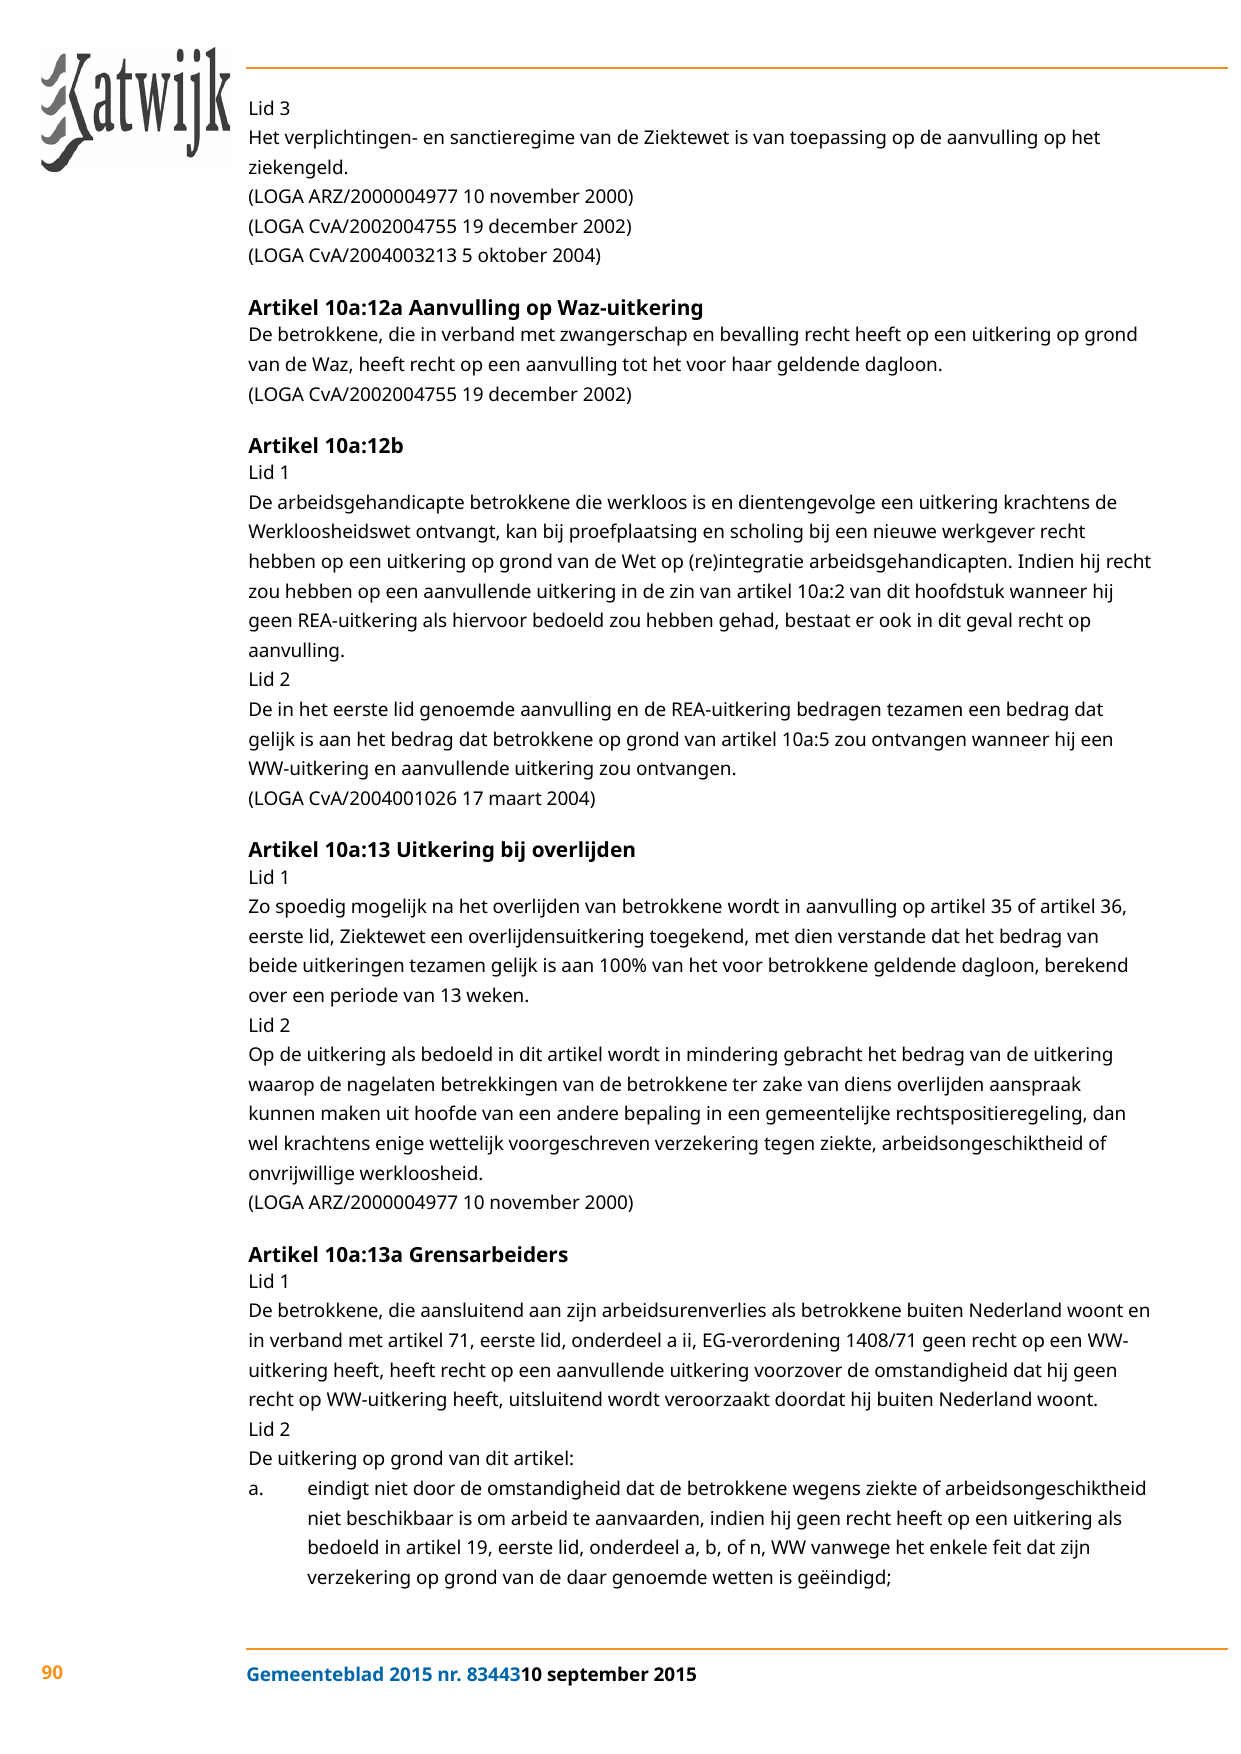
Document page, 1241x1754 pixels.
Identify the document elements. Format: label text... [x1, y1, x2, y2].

text Artikel 10a:13 Uitkering bij overlijden [248, 835, 1152, 864]
text Lid 2 [248, 667, 1152, 692]
text Zo spoedig mogelijk na het overlijden van betrokkene wordt in aanvulling op artikel 35 of artikel 36, eerste lid, Ziektewet een overlijdensuitkering toegekend, met dien verstande dat het bedrag van beide uitkeringen tezamen gelijk is aan 100% van het voor betrokkene geldende dagloon, berekend over een periode van 13 weken. [248, 893, 1152, 1008]
text (LOGA CvA/2004003213 5 oktober 2004) [248, 243, 1152, 268]
text (LOGA ARZ/2000004977 10 november 2000) [248, 1189, 1152, 1215]
text De arbeidsgehandicapte betrokkene die werkloos is en dientengevolge een uitkering krachtens de Werkloosheidswet ontvangt, kan bij proefplaatsing en scholing bij een nieuwe werkgever recht hebben op een uitkering op grond van de Wet op (re)integratie arbeidsgehandicapten. Indien hij recht zou hebben op een aanvullende uitkering in de zin van artikel 10a:2 van dit hoofdstuk wanneer hij geen REA-uitkering als hiervoor bedoeld zou hebben gehad, bestaat er ook in dit geval recht op aanvulling. [248, 489, 1152, 663]
text (LOGA CvA/2004001026 17 maart 2004) [248, 785, 1152, 811]
text De betrokkene, die aansluitend aan zijn arbeidsurenverlies als betrokkene buiten Nederland woont en in verband met artikel 71, eerste lid, onderdeel a ii, EG-verordening 1408/71 geen recht op een WW-uitkering heeft, heeft recht op een aanvullende uitkering voorzover de omstandigheid dat hij geen recht op WW-uitkering heeft, uitsluitend wordt veroorzaakt doordat hij buiten Nederland woont. [248, 1298, 1152, 1412]
text Het verplichtingen- en sanctieregime van de Ziektewet is van toepassing op de aanvulling op het ziekengeld. [248, 124, 1152, 180]
text (LOGA ARZ/2000004977 10 november 2000) [248, 183, 1152, 209]
text De uitkering op grond van dit artikel: [248, 1446, 1152, 1471]
text Lid 1 [248, 864, 1152, 889]
text Lid 3 [248, 95, 1152, 121]
text (LOGA CvA/2002004755 19 december 2002) [248, 213, 1152, 239]
text Lid 2 [248, 1012, 1152, 1037]
text Lid 1 [248, 1268, 1152, 1294]
text De in het eerste lid genoemde aanvulling en de REA-uitkering bedragen tezamen een bedrag dat gelijk is aan het bedrag dat betrokkene op grond van artikel 10a:5 zou ontvangen wanneer hij een WW-uitkering en aanvullende uitkering zou ontvangen. [248, 696, 1152, 781]
text Artikel 10a:13a Grensarbeiders [248, 1240, 1152, 1268]
text De betrokkene, die in verband met zwangerschap en bevalling recht heeft op een uitkering op grond van de Waz, heeft recht op een aanvulling tot het voor haar geldende dagloon. [248, 322, 1152, 377]
list eindigt niet door de omstandigheid dat de betrokkene wegens ziekte of arbeidsongeschiktheid niet beschikbaar is om arbeid te aanvaarden, indien hij geen recht heeft op een uitkering als bedoeld in artikel 19, eerste lid, onderdeel a, b, of n, WW vanwege het enkele feit dat zijn verzekering op grond van de daar genoemde wetten is geëindigd; [248, 1475, 1152, 1590]
text Artikel 10a:12b [248, 431, 1152, 459]
text Lid 2 [248, 1416, 1152, 1442]
picture [41, 47, 231, 172]
text Artikel 10a:12a Aanvulling op Waz-uitkering [248, 293, 1152, 322]
text Lid 1 [248, 459, 1152, 485]
text Op de uitkering als bedoeld in dit artikel wordt in mindering gebracht het bedrag van de uitkering waarop de nagelaten betrekkingen van de betrokkene ter zake van diens overlijden aanspraak kunnen maken uit hoofde van een andere bepaling in een gemeentelijke rechtspositieregeling, dan wel krachtens enige wettelijk voorgeschreven verzekering tegen ziekte, arbeidsongeschiktheid of onvrijwillige werkloosheid. [248, 1041, 1152, 1185]
text (LOGA CvA/2002004755 19 december 2002) [248, 381, 1152, 406]
